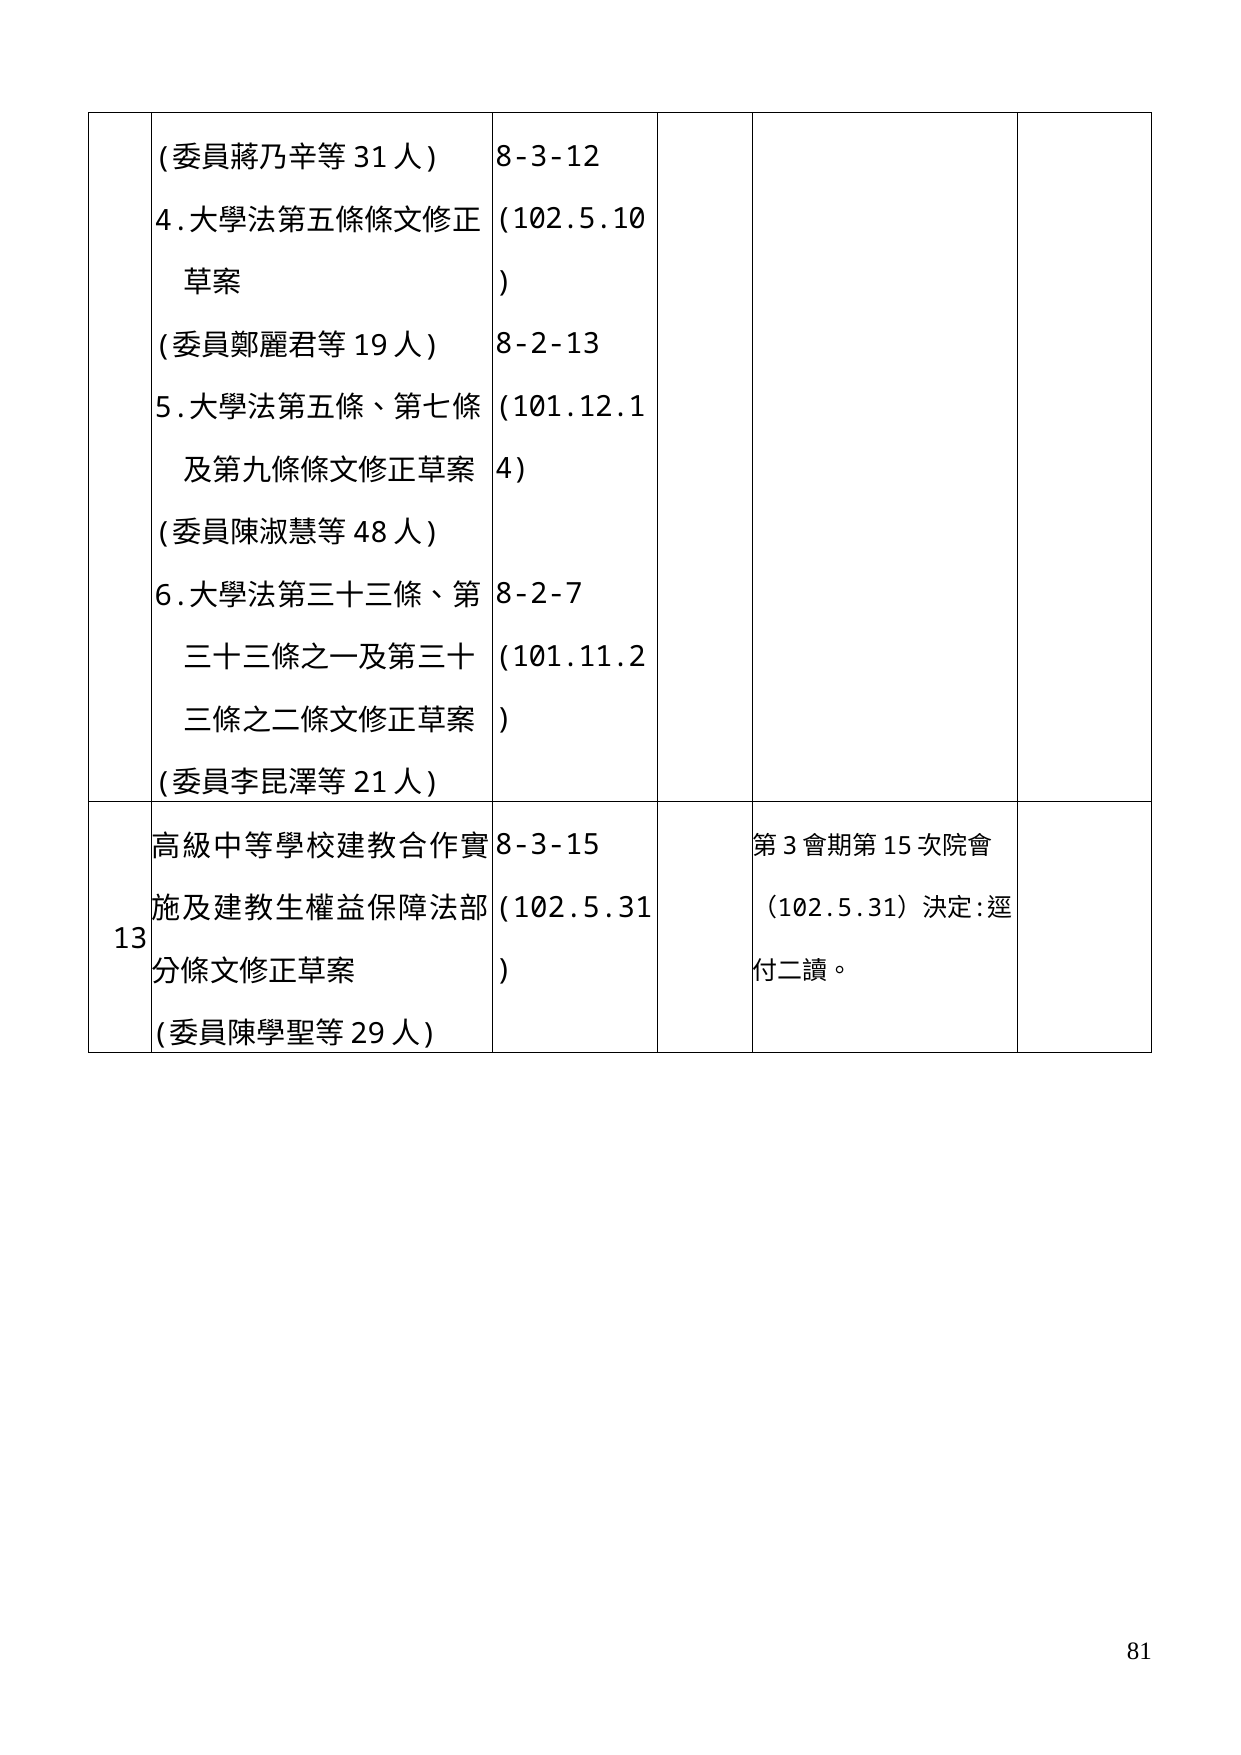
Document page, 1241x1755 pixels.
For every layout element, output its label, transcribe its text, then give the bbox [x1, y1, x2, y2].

table_cell [753, 113, 1017, 801]
table_cell [658, 113, 752, 801]
table_cell [89, 802, 151, 1052]
table_cell (委員蔣乃辛等31人) 4.大學法第五條條文修正草案 (委員鄭麗君等19人) 5.大學法第五條、第七條及第九條條文修正草案 (委員陳淑慧等48人) 6.大學法第三十三條、第三十三條之一及第三十三條之二條文修正草案 (委員李昆澤等21人) [152, 113, 492, 801]
table_cell 8-3-15 (102.5.31) [493, 802, 657, 1052]
table_cell 高級中等學校建教合作實施及建教生權益保障法部分條文修正草案 (委員陳學聖等29人) [152, 802, 492, 1052]
table_cell [1018, 113, 1151, 801]
table_cell 第3會期第15次院會 （102.5.31）決定:逕付二讀。 [753, 802, 1017, 1052]
table_cell 8-3-12 (102.5.10) 8-2-13 (101.12.14) 8-2-7 (101.11.2) [493, 113, 657, 801]
table_cell [658, 802, 752, 1052]
table_cell [89, 113, 151, 801]
table_cell [1018, 802, 1151, 1052]
